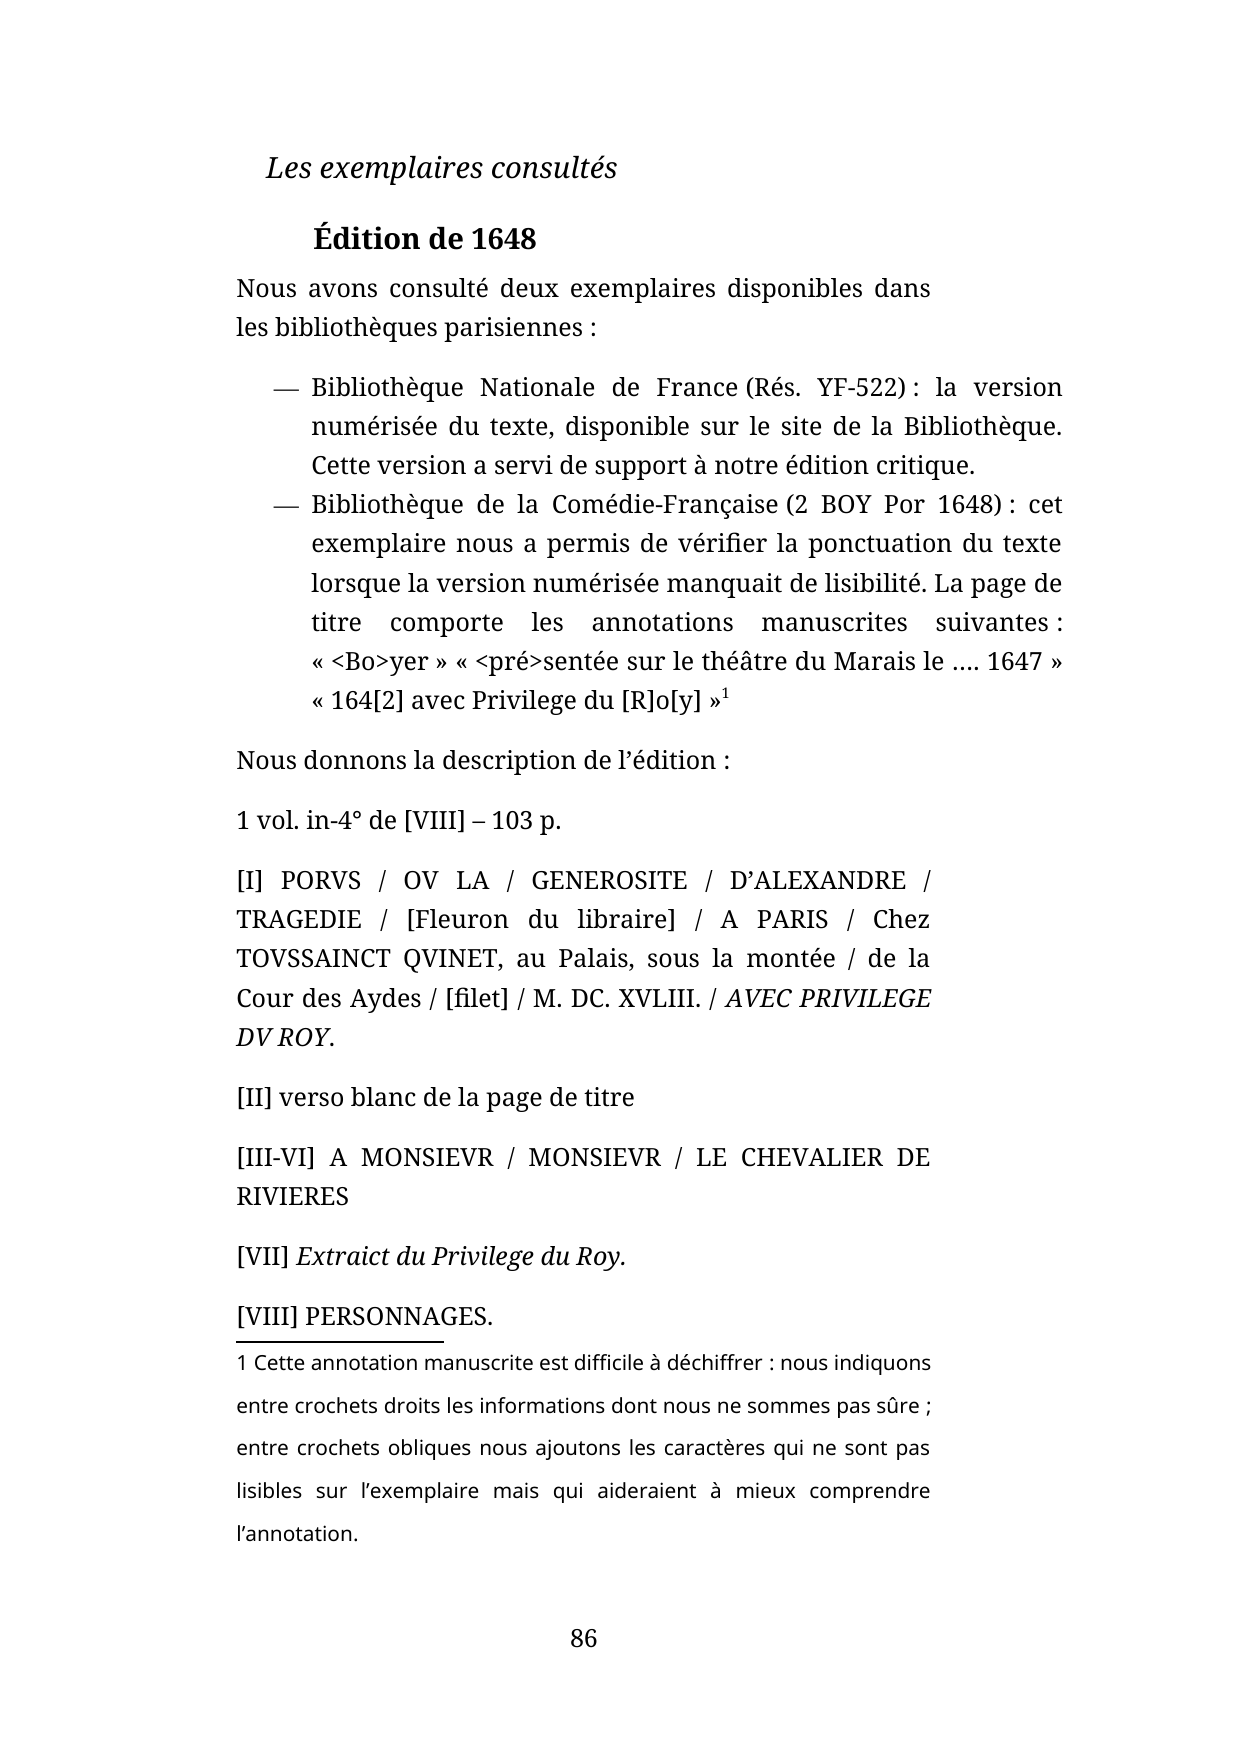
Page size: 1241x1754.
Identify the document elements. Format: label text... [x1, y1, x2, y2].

text [III-VI] A MONSIEVR / MONSIEVR / LE CHEVALIER DE RIVIERES [236, 1139, 931, 1213]
text Nous avons consulté deux exemplaires disponibles dans les bibliothèques parisiennes : [236, 270, 931, 343]
text [VII] Extraict du Privilege du Roy. [236, 1238, 931, 1273]
subtitle Les exemplaires consultés [266, 148, 931, 187]
subtitle Édition de 1648 [313, 218, 931, 258]
list Bibliothèque de la Comédie-Française (2 BOY Por 1648) : cet exemplaire nous a permis de vérifier la ponctuation du texte lorsque la version numérisée manquait de lisibilité. La page de titre comporte les annotations manuscrites suivantes : « <Bo>yer » « <pré>sentée sur le théâtre du Marais le …. 1647 » « 164[2] avec Privilege du [R]o[y] » [274, 487, 1063, 717]
list Bibliothèque Nationale de France (Rés. YF-522) : la version numérisée du texte, disponible sur le site de la Bibliothèque. Cette version a servi de support à notre édition critique. [274, 369, 1063, 482]
list Cette annotation manuscrite est difficile à déchiffrer : nous indiquons entre crochets droits les informations dont nous ne sommes pas sûre ; entre crochets obliques nous ajoutons les caractères qui ne sont pas lisibles sur l’exemplaire mais qui aideraient à mieux comprendre l’annotation. [236, 1348, 931, 1547]
text Nous donnons la description de l’édition : [236, 743, 931, 777]
text [I] PORVS / OV LA / GENEROSITE / D’ALEXANDRE / TRAGEDIE / [Fleuron du libraire] / A PARIS / Chez TOVSSAINCT QVINET, au Palais, sous la montée / de la Cour des Aydes / [filet] / M. DC. XVLIII. / AVEC PRIVILEGE DV ROY. [236, 863, 931, 1053]
text 1 vol. in-4° de [VIII] – 103 p. [236, 803, 931, 837]
text [II] verso blanc de la page de titre [236, 1079, 931, 1113]
text [VIII] PERSONNAGES. [236, 1298, 931, 1333]
